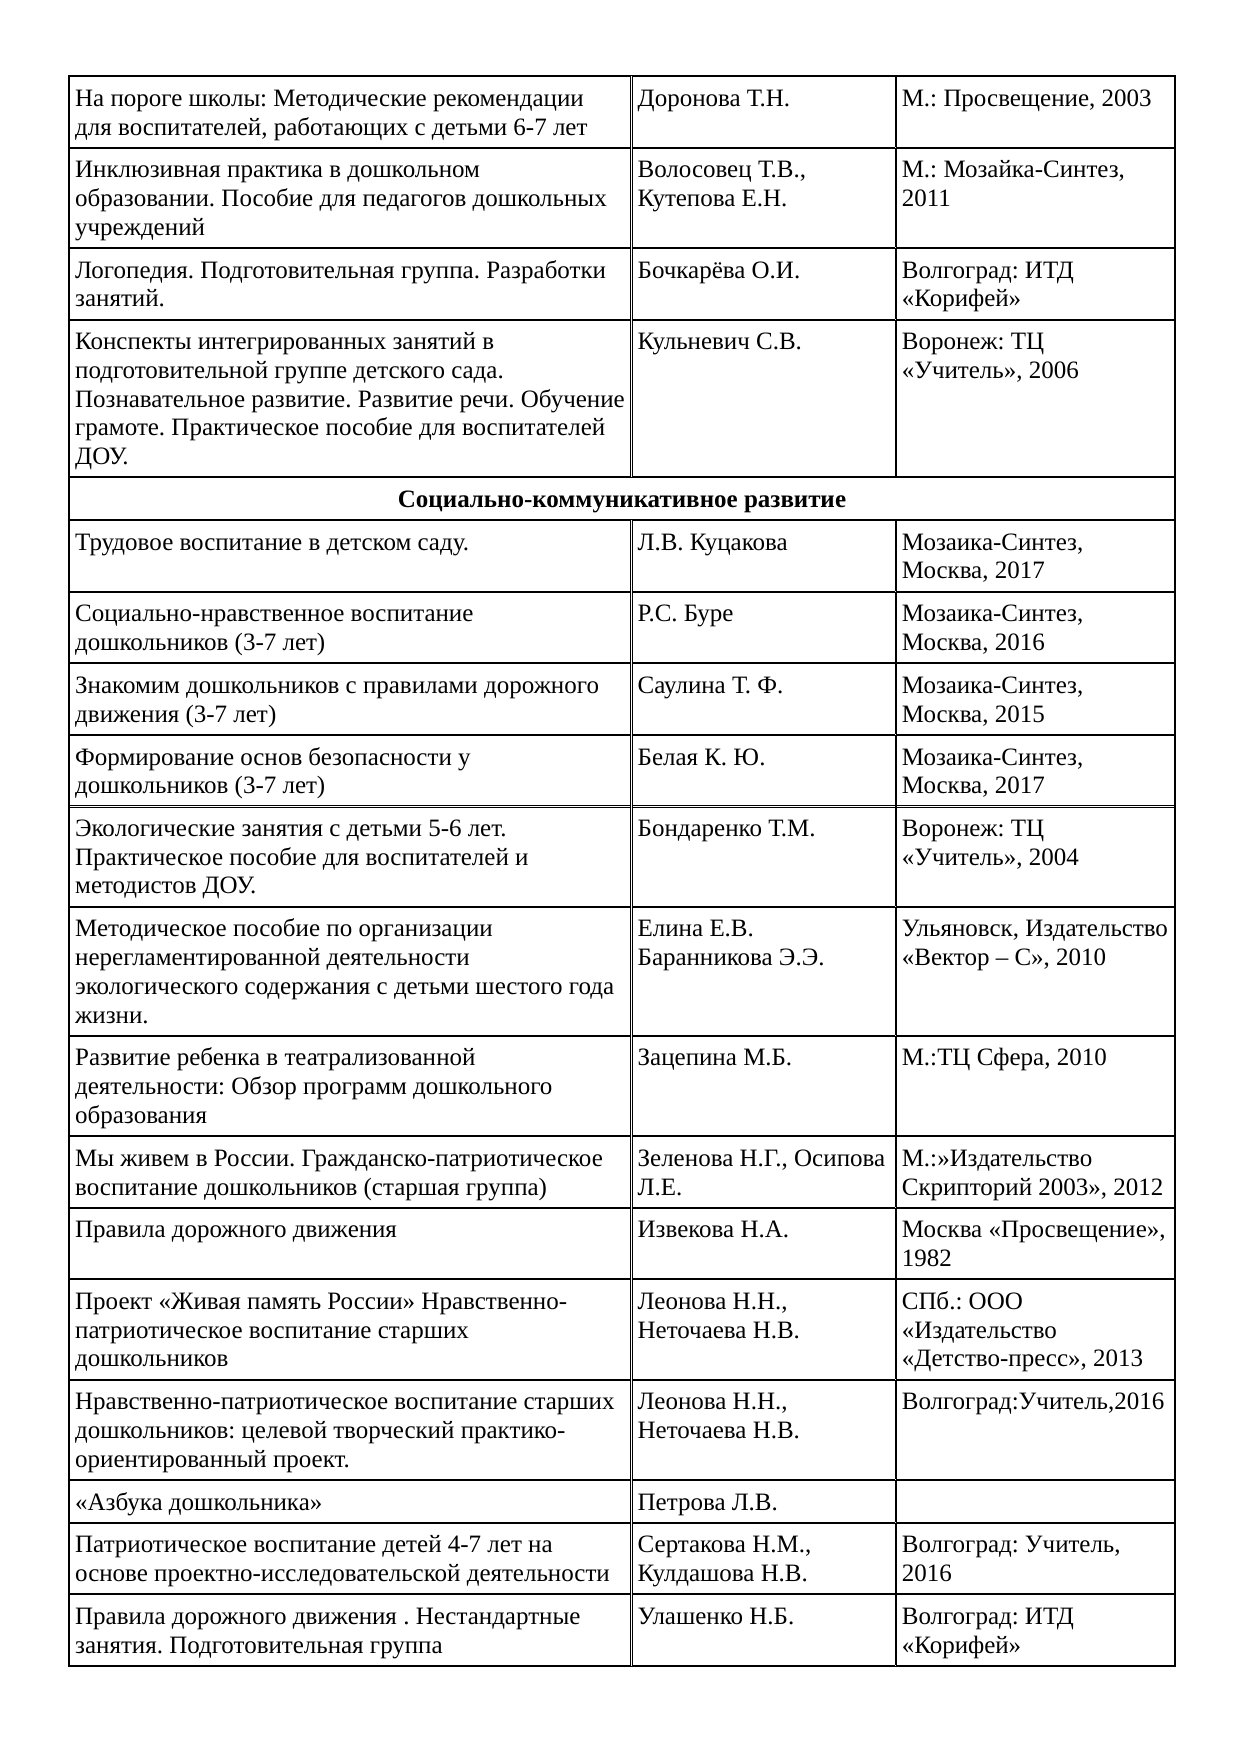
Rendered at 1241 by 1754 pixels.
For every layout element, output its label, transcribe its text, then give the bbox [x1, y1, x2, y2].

table_cell Р.С. Буре [633, 593, 895, 662]
table_cell Социально-нравственное воспитание дошкольников (3-7 лет) [70, 593, 630, 662]
table_cell Мы живем в России. Гражданско-патриотическое воспитание дошкольников (старшая группа) [70, 1137, 630, 1207]
table_cell СПб.: ООО «Издательство «Детство-пресс», 2013 [897, 1280, 1174, 1378]
table_cell Патриотическое воспитание детей 4-7 лет на основе проектно-исследовательской деятельности [70, 1524, 630, 1593]
table_cell Развитие ребенка в театрализованной деятельности: Обзор программ дошкольного образования [70, 1037, 630, 1135]
table_cell Правила дорожного движения . Нестандартные занятия. Подготовительная группа [70, 1595, 630, 1665]
table_cell Леонова Н.Н., Неточаева Н.В. [633, 1381, 895, 1479]
table_cell Л.В. Куцакова [633, 521, 895, 591]
table_cell Доронова Т.Н. [633, 77, 895, 147]
table_cell Саулина Т. Ф. [633, 664, 895, 734]
table_cell М.:ТЦ Сфера, 2010 [897, 1037, 1174, 1135]
table_cell Нравственно-патриотическое воспитание старших дошкольников: целевой творческий практико-ориентированный проект. [70, 1381, 630, 1479]
table_cell Мозаика-Синтез, Москва, 2015 [897, 664, 1174, 734]
table_cell Социально-коммуникативное развитие [70, 478, 1174, 519]
table_cell Волгоград: ИТД «Корифей» [897, 249, 1174, 318]
table_cell Бочкарёва О.И. [633, 249, 895, 318]
table_cell Волгоград: ИТД «Корифей» [897, 1595, 1174, 1665]
table_cell Конспекты интегрированных занятий в подготовительной группе детского сада. Познавательное развитие. Развитие речи. Обучение грамоте. Практическое пособие для воспитателей ДОУ. [70, 321, 630, 476]
table_cell Формирование основ безопасности у дошкольников (3-7 лет) [70, 736, 630, 805]
table_cell М.:»Издательство Скрипторий 2003», 2012 [897, 1137, 1174, 1207]
table_cell Сертакова Н.М., Кулдашова Н.В. [633, 1524, 895, 1593]
table_cell Леонова Н.Н., Неточаева Н.В. [633, 1280, 895, 1378]
table_cell Извекова Н.А. [633, 1209, 895, 1278]
table_cell Мозаика-Синтез, Москва, 2017 [897, 521, 1174, 591]
table_cell Воронеж: ТЦ «Учитель», 2004 [897, 808, 1174, 906]
table_cell Белая К. Ю. [633, 736, 895, 805]
table_cell Елина Е.В. Баранникова Э.Э. [633, 908, 895, 1035]
table_cell Инклюзивная практика в дошкольном образовании. Пособие для педагогов дошкольных учреждений [70, 149, 630, 247]
table_cell Зеленова Н.Г., Осипова Л.Е. [633, 1137, 895, 1207]
table_cell Методическое пособие по организации нерегламентированной деятельности экологического содержания с детьми шестого года жизни. [70, 908, 630, 1035]
table_cell Экологические занятия с детьми 5-6 лет. Практическое пособие для воспитателей и методистов ДОУ. [70, 808, 630, 906]
table_cell Волгоград: Учитель, 2016 [897, 1524, 1174, 1593]
table_cell М.: Мозайка-Синтез, 2011 [897, 149, 1174, 247]
table_cell Мозаика-Синтез, Москва, 2017 [897, 736, 1174, 805]
table_cell Логопедия. Подготовительная группа. Разработки занятий. [70, 249, 630, 318]
table_cell Зацепина М.Б. [633, 1037, 895, 1135]
table_cell Трудовое воспитание в детском саду. [70, 521, 630, 591]
table_cell Петрова Л.В. [633, 1481, 895, 1522]
table_cell Ульяновск, Издательство «Вектор – С», 2010 [897, 908, 1174, 1035]
table_cell Воронеж: ТЦ «Учитель», 2006 [897, 321, 1174, 476]
table_cell Волосовец Т.В., Кутепова Е.Н. [633, 149, 895, 247]
table_cell На пороге школы: Методические рекомендации для воспитателей, работающих с детьми 6-7 лет [70, 77, 630, 147]
table_cell Бондаренко Т.М. [633, 808, 895, 906]
table_cell «Азбука дошкольника» [70, 1481, 630, 1522]
table_cell [897, 1481, 1174, 1522]
table_cell Проект «Живая память России» Нравственно-патриотическое воспитание старших дошкольников [70, 1280, 630, 1378]
table_cell Правила дорожного движения [70, 1209, 630, 1278]
table_cell Улашенко Н.Б. [633, 1595, 895, 1665]
table_cell Кульневич С.В. [633, 321, 895, 476]
table_cell Волгоград:Учитель,2016 [897, 1381, 1174, 1479]
table_cell Москва «Просвещение», 1982 [897, 1209, 1174, 1278]
table_cell М.: Просвещение, 2003 [897, 77, 1174, 147]
table_cell Мозаика-Синтез, Москва, 2016 [897, 593, 1174, 662]
table_cell Знакомим дошкольников с правилами дорожного движения (3-7 лет) [70, 664, 630, 734]
